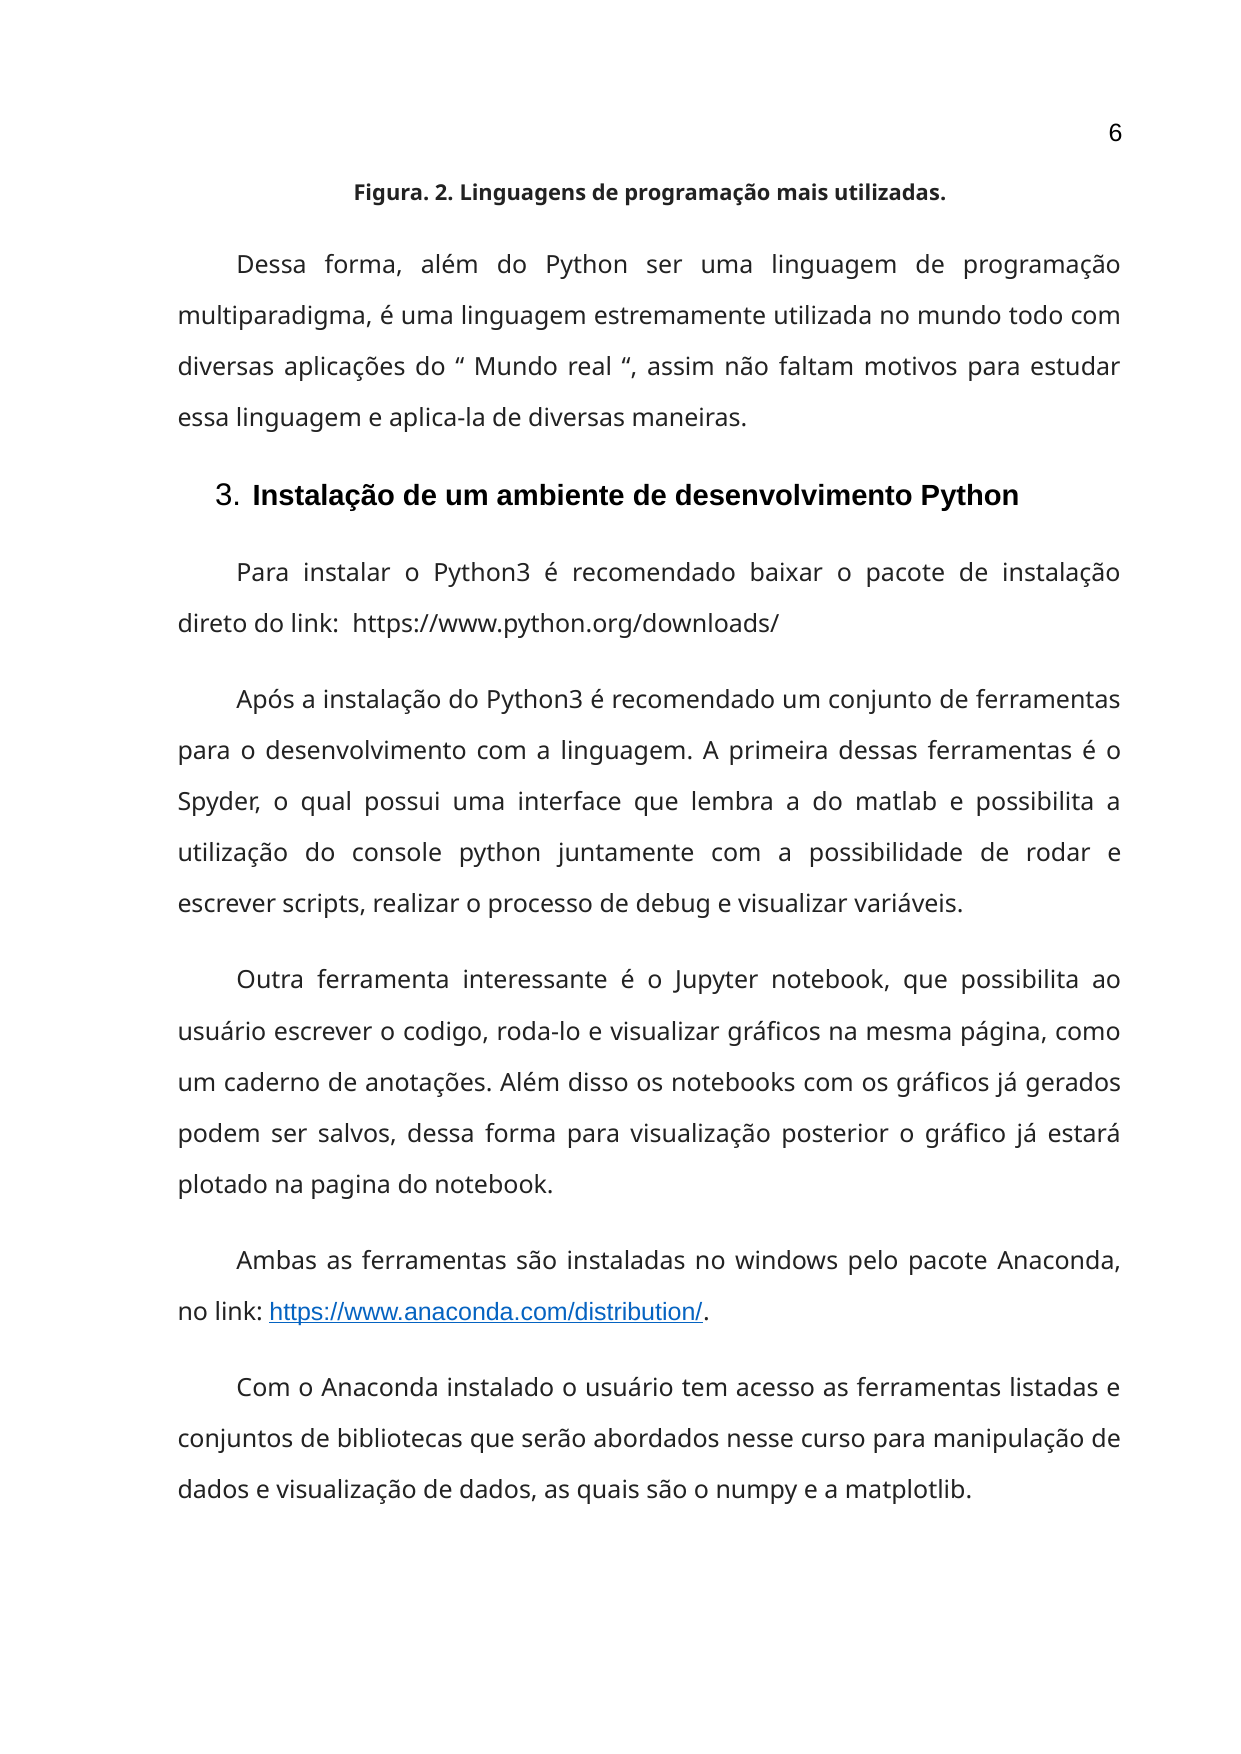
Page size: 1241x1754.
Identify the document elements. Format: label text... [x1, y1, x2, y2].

text Dessa forma, além do Python ser uma linguagem de programação multiparadigma, é uma linguagem estremamente utilizada no mundo todo com diversas aplicações do “ Mundo real “, assim não faltam motivos para estudar essa linguagem e aplica-la de diversas maneiras. [177, 247, 1122, 434]
subtitle Instalação de um ambiente de desenvolvimento Python [215, 476, 1122, 512]
text Após a instalação do Python3 é recomendado um conjunto de ferramentas para o desenvolvimento com a linguagem. A primeira dessas ferramentas é o Spyder, o qual possui uma interface que lembra a do matlab e possibilita a utilização do console python juntamente com a possibilidade de rodar e escrever scripts, realizar o processo de debug e visualizar variáveis. [177, 682, 1122, 920]
text Figura. 2. Linguagens de programação mais utilizadas. [177, 177, 1122, 207]
text Com o Anaconda instalado o usuário tem acesso as ferramentas listadas e conjuntos de bibliotecas que serão abordados nesse curso para manipulação de dados e visualização de dados, as quais são o numpy e a matplotlib. [177, 1369, 1122, 1506]
text Ambas as ferramentas são instaladas no windows pelo pacote Anaconda, no link: https://www.anaconda.com/distribution/. [177, 1242, 1122, 1327]
text Outra ferramenta interessante é o Jupyter notebook, que possibilita ao usuário escrever o codigo, roda-lo e visualizar gráficos na mesma página, como um caderno de anotações. Além disso os notebooks com os gráficos já gerados podem ser salvos, dessa forma para visualização posterior o gráfico já estará plotado na pagina do notebook. [177, 962, 1122, 1200]
text Para instalar o Python3 é recomendado baixar o pacote de instalação direto do link: https://www.python.org/downloads/ [177, 555, 1122, 640]
